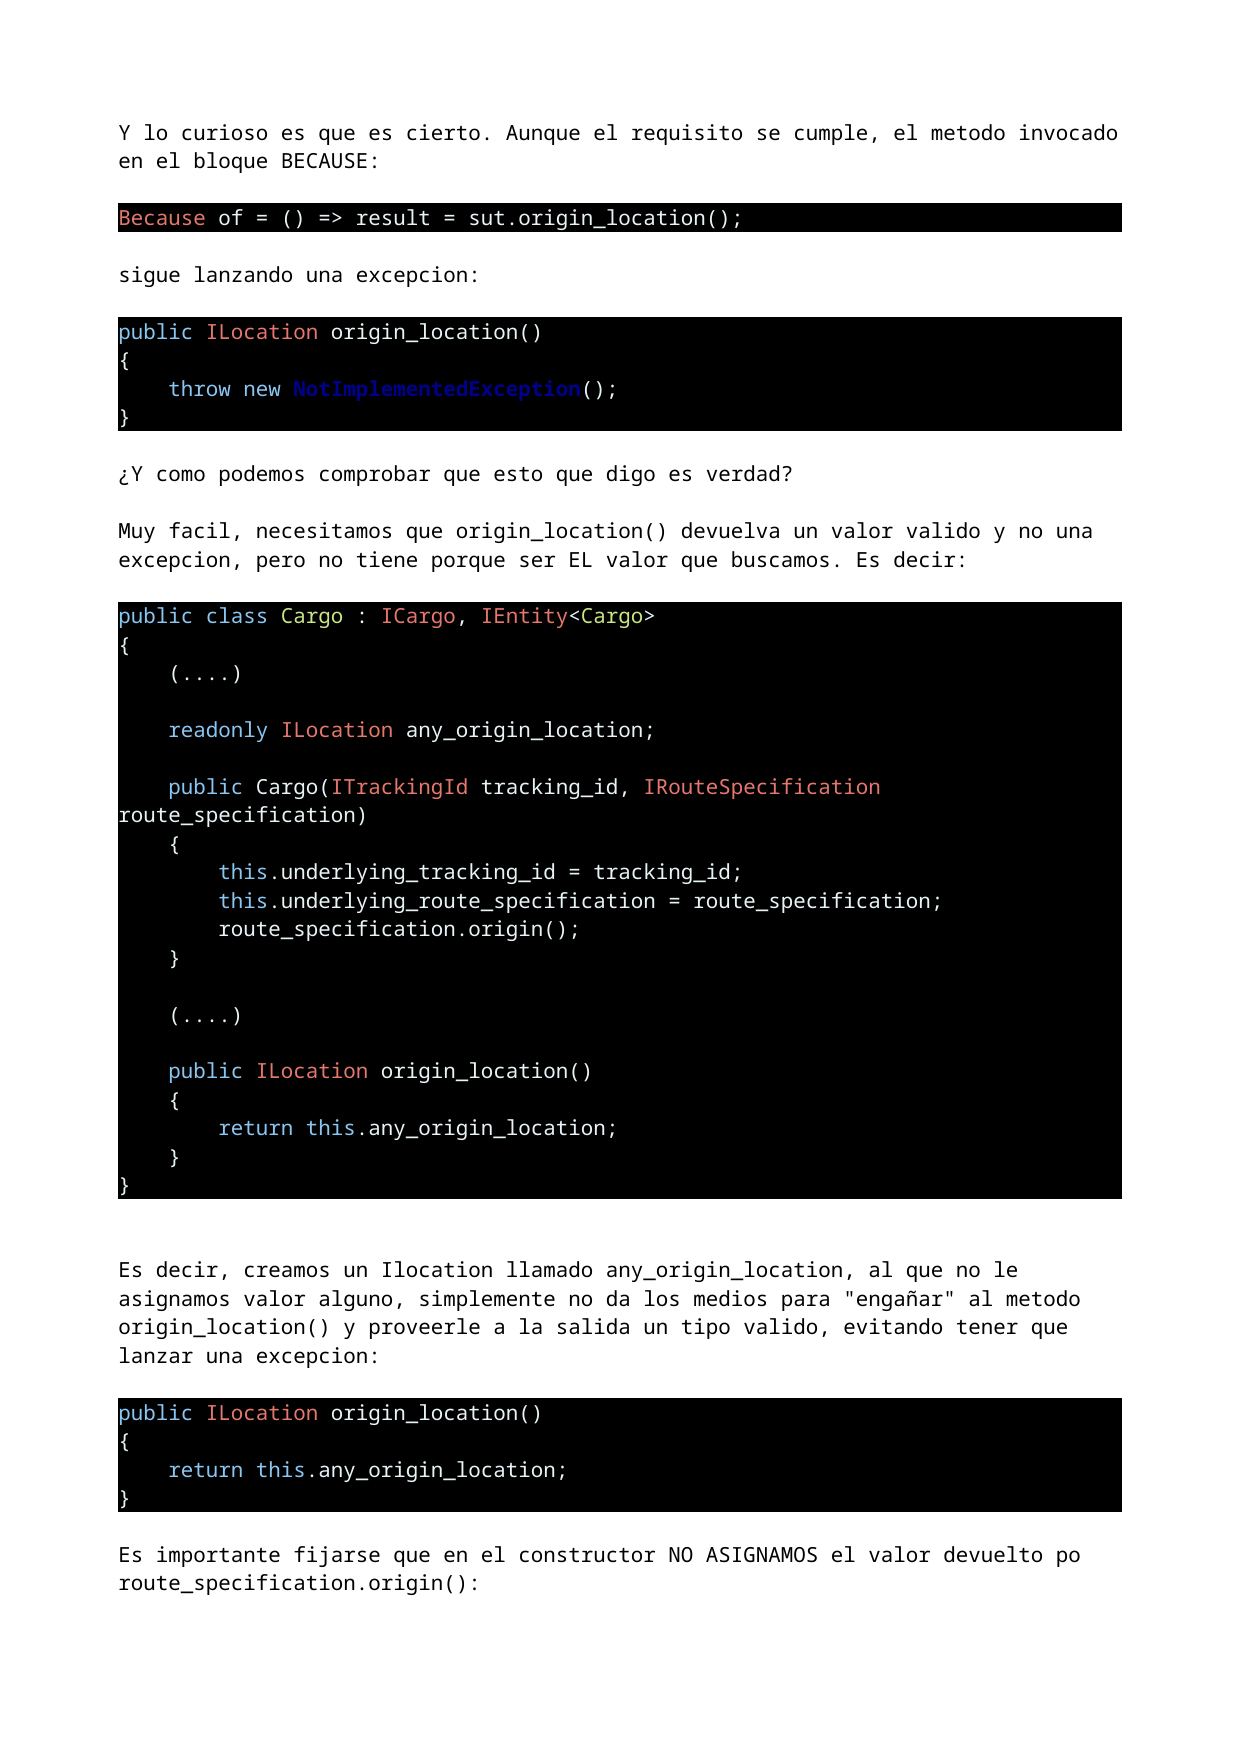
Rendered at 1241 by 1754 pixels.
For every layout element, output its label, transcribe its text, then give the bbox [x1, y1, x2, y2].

text { [118, 1085, 1122, 1113]
text throw new NotImplementedException(); [118, 374, 1122, 402]
text Es importante fijarse que en el constructor NO ASIGNAMOS el valor devuelto po route_specification.origin(): [118, 1540, 1122, 1597]
text { [118, 1426, 1122, 1455]
text Es decir, creamos un Ilocation llamado any_origin_location, al que no le asignamos valor alguno, simplemente no da los medios para "engañar" al metodo origin_location() y proveerle a la salida un tipo valido, evitando tener que lanzar una excepcion: [118, 1256, 1122, 1369]
text this.underlying_tracking_id = tracking_id; [118, 857, 1122, 886]
text } [118, 1142, 1122, 1170]
text } [118, 1170, 1122, 1199]
text { [118, 346, 1122, 374]
text { [118, 630, 1122, 658]
text return this.any_origin_location; [118, 1113, 1122, 1142]
text Muy facil, necesitamos que origin_location() devuelva un valor valido y no una excepcion, pero no tiene porque ser EL valor que buscamos. Es decir: [118, 516, 1122, 573]
text { [118, 829, 1122, 857]
text } [118, 943, 1122, 971]
text Y lo curioso es que es cierto. Aunque el requisito se cumple, el metodo invocado en el bloque BECAUSE: [118, 118, 1122, 175]
text Because of = () => result = sut.origin_location(); [118, 203, 1122, 232]
text public class Cargo : ICargo, IEntity<Cargo> [118, 602, 1122, 630]
text (....) [118, 1000, 1122, 1028]
text public ILocation origin_location() [118, 1057, 1122, 1085]
text readonly ILocation any_origin_location; [118, 715, 1122, 744]
text public ILocation origin_location() [118, 317, 1122, 346]
text ¿Y como podemos comprobar que esto que digo es verdad? [118, 459, 1122, 488]
text this.underlying_route_specification = route_specification; [118, 886, 1122, 914]
text (....) [118, 658, 1122, 687]
text sigue lanzando una excepcion: [118, 260, 1122, 289]
text public Cargo(ITrackingId tracking_id, IRouteSpecification route_specification) [118, 772, 1122, 829]
text } [118, 402, 1122, 431]
text return this.any_origin_location; [118, 1455, 1122, 1483]
text } [118, 1483, 1122, 1512]
text route_specification.origin(); [118, 914, 1122, 943]
text public ILocation origin_location() [118, 1398, 1122, 1426]
